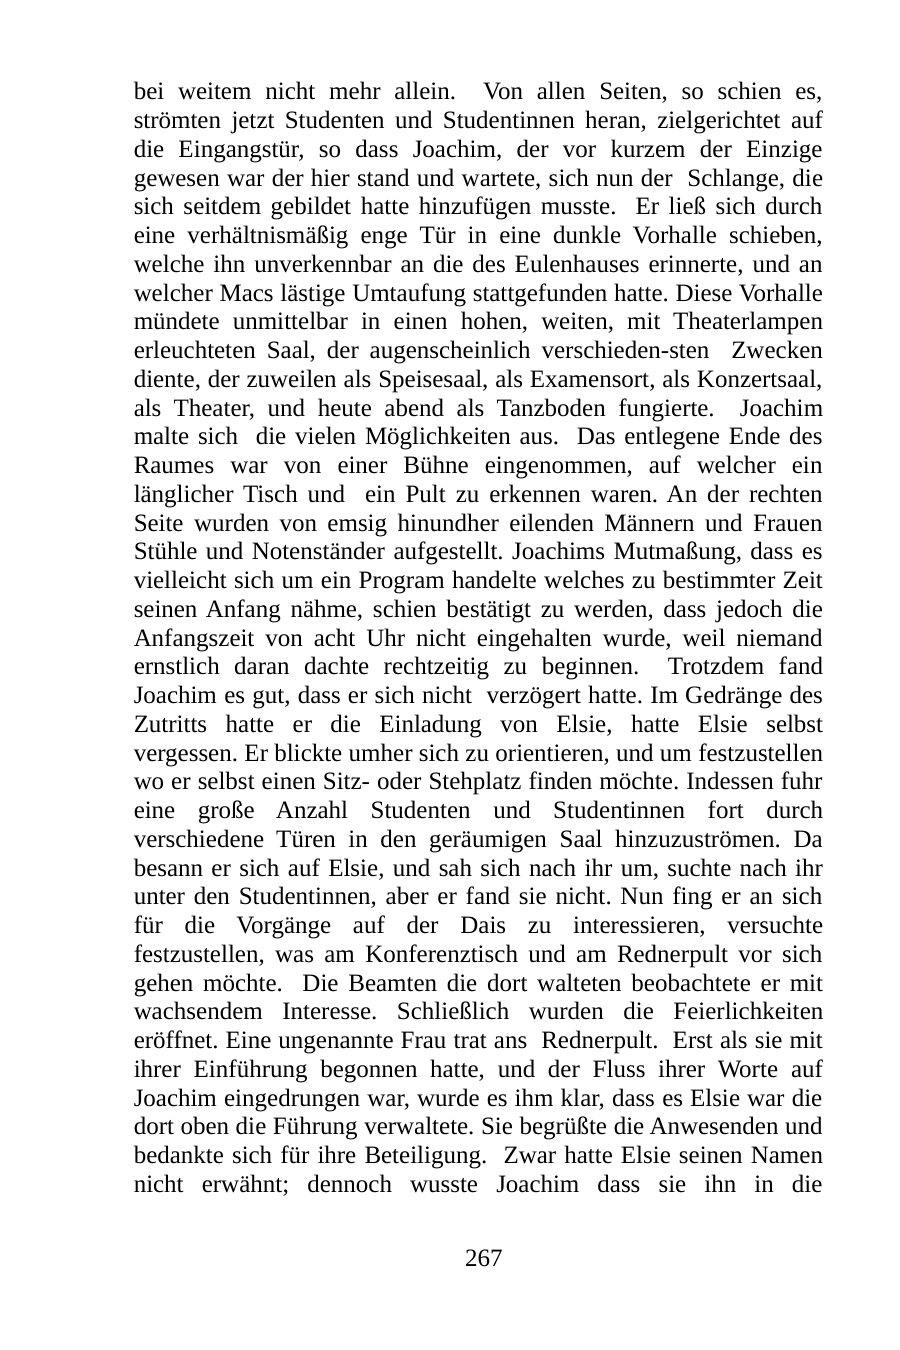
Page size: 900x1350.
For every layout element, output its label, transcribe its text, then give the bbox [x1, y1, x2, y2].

text bei weitem nicht mehr allein. Von allen Seiten, so schien es, strömten jetzt Studenten und Studentinnen heran, zielgerichtet auf die Eingangstür, so dass Joachim, der vor kurzem der Einzige gewesen war der hier stand und wartete, sich nun der Schlange, die sich seitdem gebildet hatte hinzufügen musste. Er ließ sich durch eine verhältnismäßig enge Tür in eine dunkle Vorhalle schieben, welche ihn unverkennbar an die des Eulenhauses erinnerte, und an welcher Macs lästige Umtaufung stattgefunden hatte. Diese Vorhalle mündete unmittelbar in einen hohen, weiten, mit Theaterlampen erleuchteten Saal, der augenscheinlich verschieden-sten Zwecken diente, der zuweilen als Speisesaal, als Examensort, als Konzertsaal, als Theater, und heute abend als Tanzboden fungierte. Joachim malte sich die vielen Möglichkeiten aus. Das entlegene Ende des Raumes war von einer Bühne eingenommen, auf welcher ein länglicher Tisch und ein Pult zu erkennen waren. An der rechten Seite wurden von emsig hinundher eilenden Männern und Frauen Stühle und Notenständer aufgestellt. Joachims Mutmaßung, dass es vielleicht sich um ein Program handelte welches zu bestimmter Zeit seinen Anfang nähme, schien bestätigt zu werden, dass jedoch die Anfangszeit von acht Uhr nicht eingehalten wurde, weil niemand ernstlich daran dachte rechtzeitig zu beginnen. Trotzdem fand Joachim es gut, dass er sich nicht verzögert hatte. Im Gedränge des Zutritts hatte er die Einladung von Elsie, hatte Elsie selbst vergessen. Er blickte umher sich zu orientieren, und um festzustellen wo er selbst einen Sitz- oder Stehplatz finden möchte. Indessen fuhr eine große Anzahl Studenten und Studentinnen fort durch verschiedene Türen in den geräumigen Saal hinzuzuströmen. Da besann er sich auf Elsie, und sah sich nach ihr um, suchte nach ihr unter den Studentinnen, aber er fand sie nicht. Nun fing er an sich für die Vorgänge auf der Dais zu interessieren, versuchte festzustellen, was am Konferenztisch und am Rednerpult vor sich gehen möchte. Die Beamten die dort walteten beobachtete er mit wachsendem Interesse. Schließlich wurden die Feierlichkeiten eröffnet. Eine ungenannte Frau trat ans Rednerpult. Erst als sie mit ihrer Einführung begonnen hatte, und der Fluss ihrer Worte auf Joachim eingedrungen war, wurde es ihm klar, dass es Elsie war die dort oben die Führung verwaltete. Sie begrüßte die Anwesenden und bedankte sich für ihre Beteiligung. Zwar hatte Elsie seinen Namen nicht erwähnt; dennoch wusste Joachim dass sie ihn in die [133, 76, 823, 1198]
